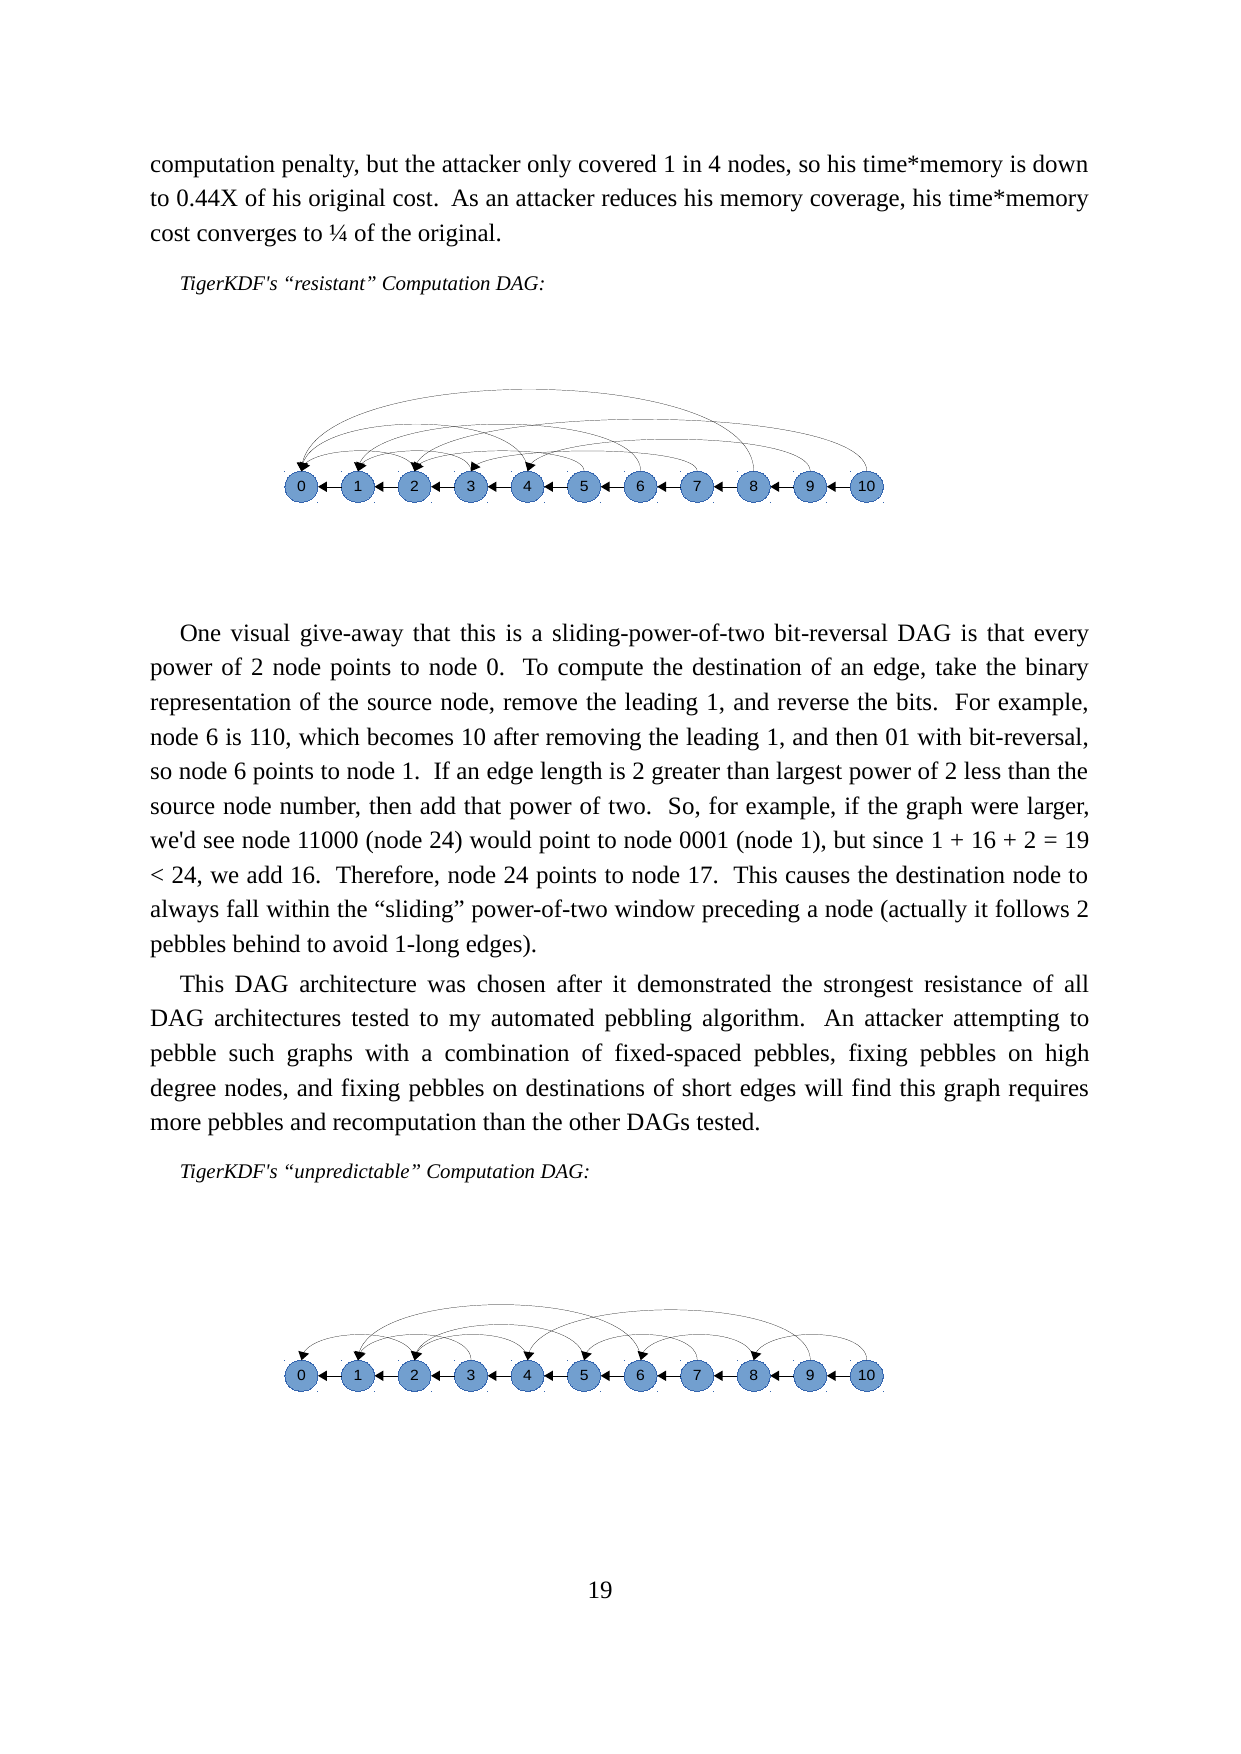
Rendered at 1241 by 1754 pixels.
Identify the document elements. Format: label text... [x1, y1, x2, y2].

text TigerKDF's “unpredictable” Computation DAG: [179, 1160, 1007, 1183]
text One visual give-away that this is a sliding-power-of-two bit-reversal DAG is that every power of 2 node points to node 0. To compute the destination of an edge, take the binary representation of the source node, remove the leading 1, and reverse the bits. For example, node 6 is 110, which becomes 10 after removing the leading 1, and then 01 with bit-reversal, so node 6 points to node 1. If an edge length is 2 greater than largest power of 2 less than the source node number, then add that power of two. So, for example, if the graph were larger, we'd see node 11000 (node 24) would point to node 0001 (node 1), but since 1 + 16 + 2 = 19 < 24, we add 16. Therefore, node 24 points to node 17. This causes the destination node to always fall within the “sliding” power-of-two window preceding a node (actually it follows 2 pebbles behind to avoid 1-long edges). [150, 619, 1091, 958]
text computation penalty, but the attacker only covered 1 in 4 nodes, so his time*memory is down to 0.44X of his original cost. As an attacker reduces his memory coverage, his time*memory cost converges to ¼ of the original. [150, 150, 1091, 247]
text This DAG architecture was chosen after it demonstrated the strongest resistance of all DAG architectures tested to my automated pebbling algorithm. An attacker attempting to pebble such graphs with a combination of fixed-spaced pebbles, fixing pebbles on high degree nodes, and fixing pebbles on destinations of short edges will find this graph requires more pebbles and recomputation than the other DAGs tested. [150, 970, 1091, 1136]
text TigerKDF's “resistant” Computation DAG: [179, 271, 1007, 294]
